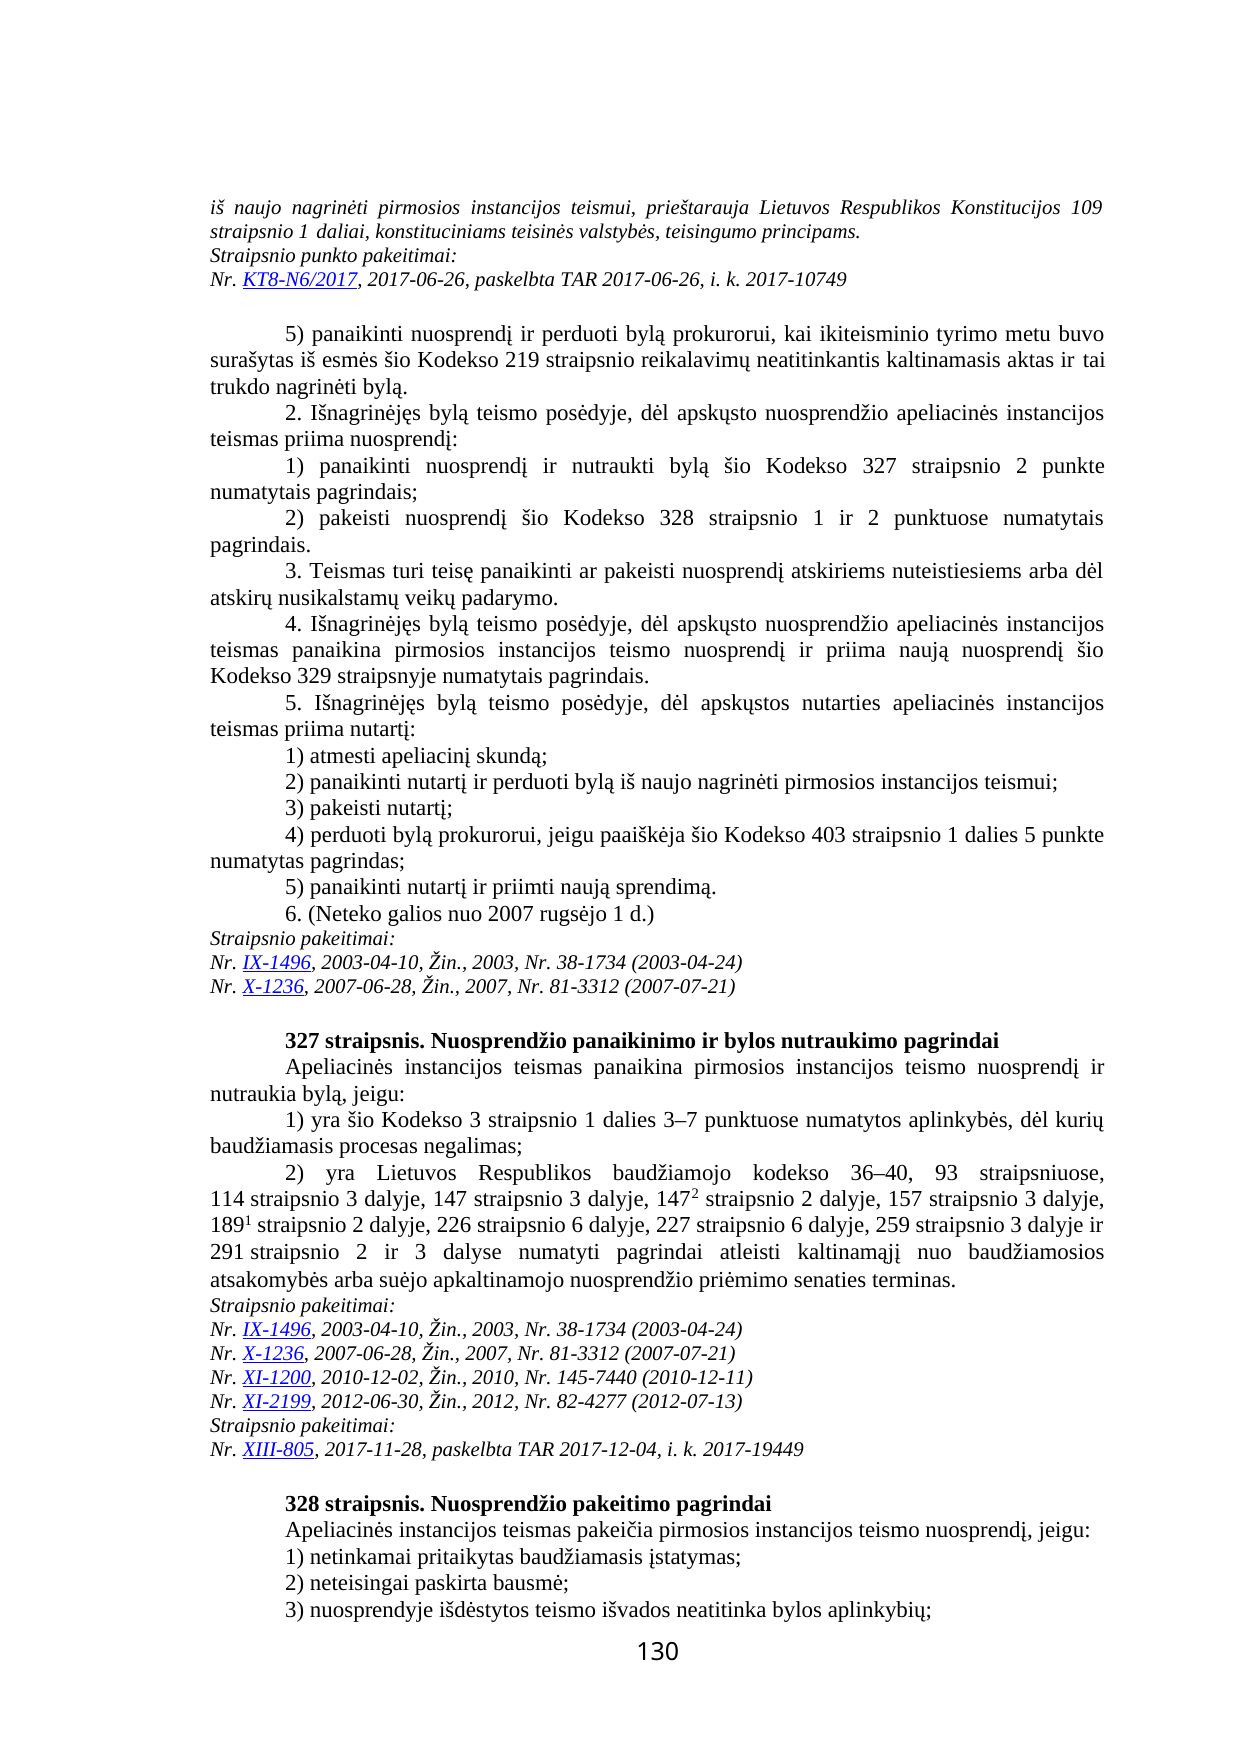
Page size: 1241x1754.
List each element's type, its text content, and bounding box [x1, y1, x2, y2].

text Nr. X-1236, 2007-06-28, Žin., 2007, Nr. 81-3312 (2007-07-21) [210, 1341, 1106, 1365]
text 5) panaikinti nuosprendį ir perduoti bylą prokurorui, kai ikiteisminio tyrimo metu buvo surašytas iš esmės šio Kodekso 219 straipsnio reikalavimų neatitinkantis kaltinamasis aktas ir tai trukdo nagrinėti bylą. [210, 320, 1106, 399]
text 6. (Neteko galios nuo 2007 rugsėjo 1 d.) [210, 900, 1106, 926]
text Nr. IX-1496, 2003-04-10, Žin., 2003, Nr. 38-1734 (2003-04-24) [210, 1317, 1106, 1341]
text 328 straipsnis. Nuosprendžio pakeitimo pagrindai [210, 1490, 1106, 1517]
text Apeliacinės instancijos teismas pakeičia pirmosios instancijos teismo nuosprendį, jeigu: [210, 1517, 1106, 1543]
text Straipsnio punkto pakeitimai: [210, 243, 1106, 267]
text 4. Išnagrinėjęs bylą teismo posėdyje, dėl apskųsto nuosprendžio apeliacinės instancijos teismas panaikina pirmosios instancijos teismo nuosprendį ir priima naują nuosprendį šio Kodekso 329 straipsnyje numatytais pagrindais. [210, 610, 1106, 689]
text 2. Išnagrinėjęs bylą teismo posėdyje, dėl apskųsto nuosprendžio apeliacinės instancijos teismas priima nuosprendį: [210, 399, 1106, 452]
text 2) neteisingai paskirta bausmė; [210, 1569, 1106, 1596]
text Nr. XIII-805, 2017-11-28, paskelbta TAR 2017-12-04, i. k. 2017-19449 [210, 1437, 1106, 1461]
text 327 straipsnis. Nuosprendžio panaikinimo ir bylos nutraukimo pagrindai [210, 1027, 1106, 1053]
text Straipsnio pakeitimai: [210, 1413, 1106, 1437]
text 1) netinkamai pritaikytas baudžiamasis įstatymas; [210, 1543, 1106, 1569]
text Nr. X-1236, 2007-06-28, Žin., 2007, Nr. 81-3312 (2007-07-21) [210, 974, 1106, 998]
text 1) panaikinti nuosprendį ir nutraukti bylą šio Kodekso 327 straipsnio 2 punkte numatytais pagrindais; [210, 452, 1106, 504]
text 2) panaikinti nutartį ir perduoti bylą iš naujo nagrinėti pirmosios instancijos teismui; [210, 768, 1106, 794]
text 3) pakeisti nutartį; [210, 794, 1106, 821]
text Straipsnio pakeitimai: [210, 1293, 1106, 1317]
text 5) panaikinti nutartį ir priimti naują sprendimą. [210, 873, 1106, 900]
text iš naujo nagrinėti pirmosios instancijos teismui, prieštarauja Lietuvos Respublikos Konstitucijos 109 straipsnio 1 daliai, konstituciniams teisinės valstybės, teisingumo principams. [210, 195, 1106, 243]
text 5. Išnagrinėjęs bylą teismo posėdyje, dėl apskųstos nutarties apeliacinės instancijos teismas priima nutartį: [210, 689, 1106, 742]
text 4) perduoti bylą prokurorui, jeigu paaiškėja šio Kodekso 403 straipsnio 1 dalies 5 punkte numatytas pagrindas; [210, 821, 1106, 873]
text Apeliacinės instancijos teismas panaikina pirmosios instancijos teismo nuosprendį ir nutraukia bylą, jeigu: [210, 1053, 1106, 1106]
text 1) atmesti apeliacinį skundą; [210, 742, 1106, 768]
text Straipsnio pakeitimai: [210, 926, 1106, 950]
text Nr. IX-1496, 2003-04-10, Žin., 2003, Nr. 38-1734 (2003-04-24) [210, 950, 1106, 974]
text 2) yra Lietuvos Respublikos baudžiamojo kodekso 36–40, 93 straipsniuose, 114 straipsnio 3 dalyje, 147 straipsnio 3 dalyje, 1472 straipsnio 2 dalyje, 157 straipsnio 3 dalyje, 1891 straipsnio 2 dalyje, 226 straipsnio 6 dalyje, 227 straipsnio 6 dalyje, 259 straipsnio 3 dalyje ir 291 straipsnio 2 ir 3 dalyse numatyti pagrindai atleisti kaltinamąjį nuo baudžiamosios atsakomybės arba suėjo apkaltinamojo nuosprendžio priėmimo senaties terminas. [210, 1159, 1106, 1293]
text Nr. KT8-N6/2017, 2017-06-26, paskelbta TAR 2017-06-26, i. k. 2017-10749 [210, 267, 1106, 291]
text 2) pakeisti nuosprendį šio Kodekso 328 straipsnio 1 ir 2 punktuose numatytais pagrindais. [210, 504, 1106, 557]
text 3) nuosprendyje išdėstytos teismo išvados neatitinka bylos aplinkybių; [210, 1596, 1106, 1622]
text 1) yra šio Kodekso 3 straipsnio 1 dalies 3–7 punktuose numatytos aplinkybės, dėl kurių baudžiamasis procesas negalimas; [210, 1106, 1106, 1159]
text Nr. XI-1200, 2010-12-02, Žin., 2010, Nr. 145-7440 (2010-12-11) [210, 1365, 1106, 1389]
text Nr. XI-2199, 2012-06-30, Žin., 2012, Nr. 82-4277 (2012-07-13) [210, 1389, 1106, 1413]
text 3. Teismas turi teisę panaikinti ar pakeisti nuosprendį atskiriems nuteistiesiems arba dėl atskirų nusikalstamų veikų padarymo. [210, 557, 1106, 610]
